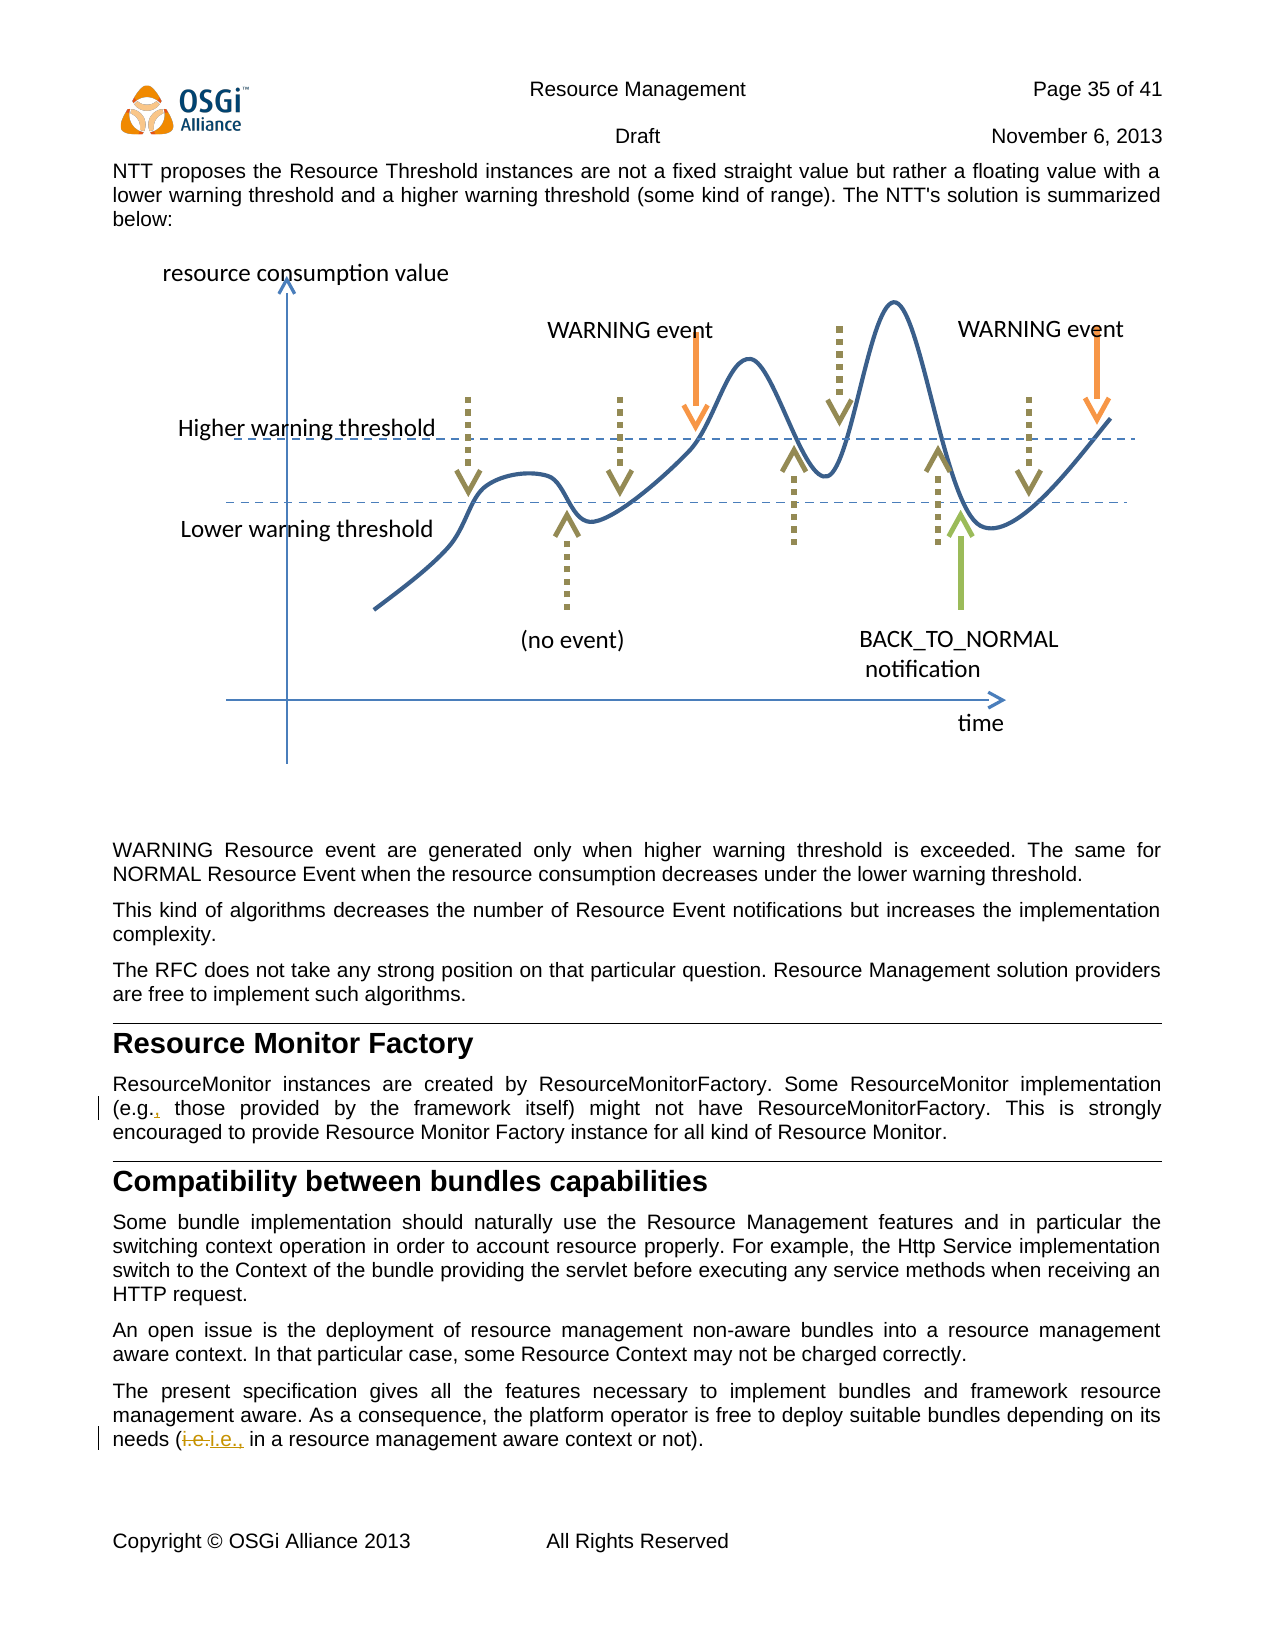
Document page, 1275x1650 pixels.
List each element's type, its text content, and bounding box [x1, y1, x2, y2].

text WARNING Resource event are generated only when higher warning threshold is exceeded. The same for NORMAL Resource Event when the resource consumption decreases under the lower warning threshold. [112, 837, 1162, 885]
text An open issue is the deployment of resource management non-aware bundles into a resource management aware context. In that particular case, some Resource Context may not be charged correctly. [112, 1318, 1162, 1366]
subtitle Resource Monitor Factory [112, 1024, 1162, 1059]
subtitle Compatibility between bundles capabilities [112, 1162, 1162, 1197]
text NTT proposes the Resource Threshold instances are not a fixed straight value but rather a floating value with a lower warning threshold and a higher warning threshold (some kind of range). The NTT's solution is summarized below: [112, 159, 1162, 231]
text The RFC does not take any strong position on that particular question. Resource Management solution providers are free to implement such algorithms. [112, 958, 1162, 1006]
picture [113, 78, 257, 142]
text This kind of algorithms decreases the number of Resource Event notifications but increases the implementation complexity. [112, 898, 1162, 946]
text The present specification gives all the features necessary to implement bundles and framework resource management aware. As a consequence, the platform operator is free to deploy suitable bundles depending on its needs (i.e., in a resource management aware context or not). [112, 1378, 1162, 1450]
text ResourceMonitor instances are created by ResourceMonitorFactory. Some ResourceMonitor implementation (e.g., those provided by the framework itself) might not have ResourceMonitorFactory. This is strongly encouraged to provide Resource Monitor Factory instance for all kind of Resource Monitor. [112, 1072, 1162, 1144]
text Some bundle implementation should naturally use the Resource Management features and in particular the switching context operation in order to account resource properly. For example, the Http Service implementation switch to the Context of the bundle providing the servlet before executing any service methods when receiving an HTTP request. [112, 1210, 1162, 1306]
